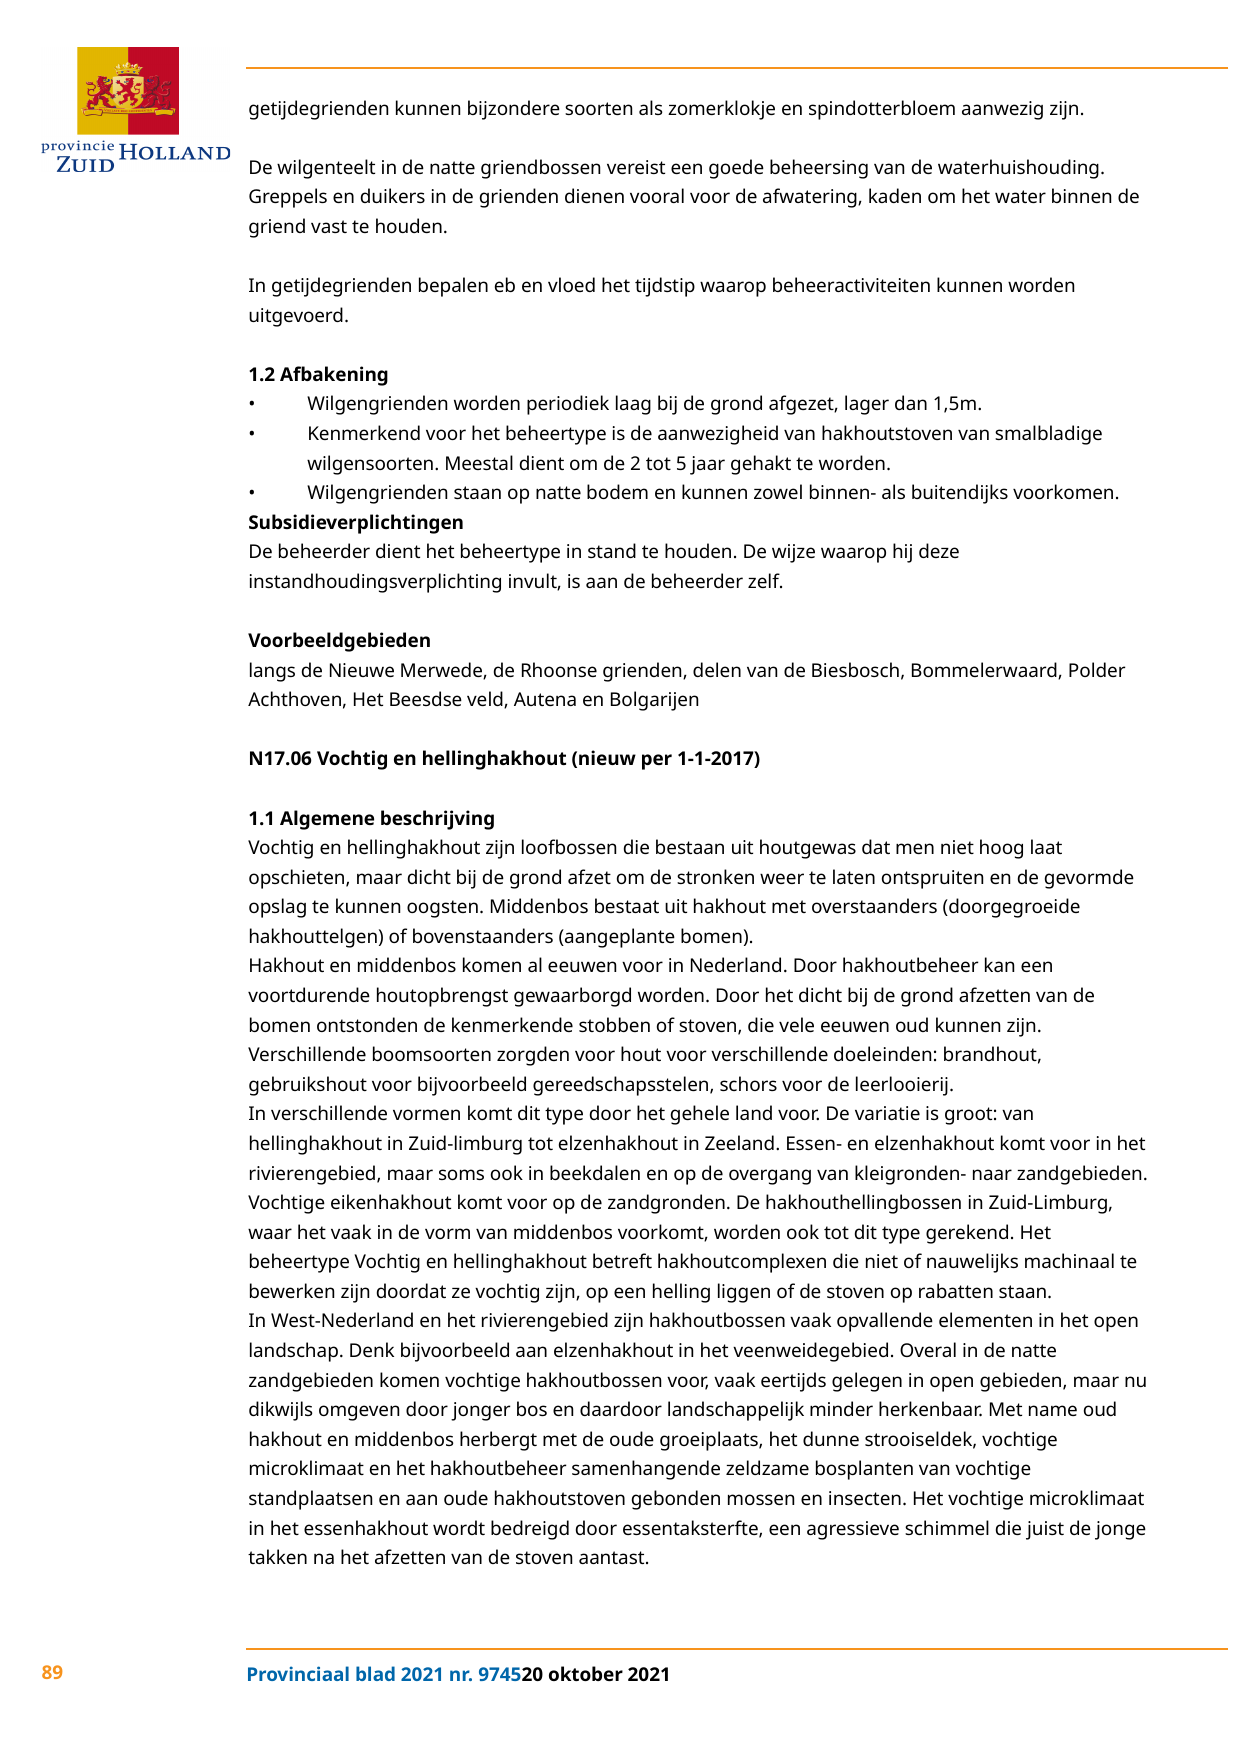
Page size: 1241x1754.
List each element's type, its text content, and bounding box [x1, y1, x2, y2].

list Wilgengrienden staan op natte bodem en kunnen zowel binnen- als buitendijks voorkomen. [248, 479, 1152, 505]
text getijdegrienden kunnen bijzondere soorten als zomerklokje en spindotterbloem aanwezig zijn. [248, 95, 1152, 121]
text In verschillende vormen komt dit type door het gehele land voor. De variatie is groot: van hellinghakhout in Zuid-limburg tot elzenhakhout in Zeeland. Essen- en elzenhakhout komt voor in het rivierengebied, maar soms ook in beekdalen en op de overgang van kleigronden- naar zandgebieden. Vochtige eikenhakhout komt voor op de zandgronden. De hakhouthellingbossen in Zuid-Limburg, waar het vaak in de vorm van middenbos voorkomt, worden ook tot dit type gerekend. Het beheertype Vochtig en hellinghakhout betreft hakhoutcomplexen die niet of nauwelijks machinaal te bewerken zijn doordat ze vochtig zijn, op een helling liggen of de stoven op rabatten staan. [248, 1101, 1152, 1304]
text N17.06 Vochtig en hellinghakhout (nieuw per 1-1-2017) [248, 746, 1152, 771]
text 1.2 Afbakening [248, 361, 1152, 387]
text Subsidieverplichtingen [248, 509, 1152, 535]
picture [41, 47, 231, 172]
text In getijdegrienden bepalen eb en vloed het tijdstip waarop beheeractiviteiten kunnen worden uitgevoerd. [248, 272, 1152, 328]
text 1.1 Algemene beschrijving [248, 805, 1152, 831]
text Voorbeeldgebieden [248, 627, 1152, 653]
text Vochtig en hellinghakhout zijn loofbossen die bestaan uit houtgewas dat men niet hoog laat opschieten, maar dicht bij de grond afzet om de stronken weer te laten ontspruiten en de gevormde opslag te kunnen oogsten. Middenbos bestaat uit hakhout met overstaanders (doorgegroeide hakhouttelgen) of bovenstaanders (aangeplante bomen). [248, 834, 1152, 949]
text De beheerder dient het beheertype in stand te houden. De wijze waarop hij deze instandhoudingsverplichting invult, is aan de beheerder zelf. [248, 538, 1152, 594]
list Kenmerkend voor het beheertype is de aanwezigheid van hakhoutstoven van smalbladige wilgensoorten. Meestal dient om de 2 tot 5 jaar gehakt te worden. [248, 420, 1152, 476]
text De wilgenteelt in de natte griendbossen vereist een goede beheersing van de waterhuishouding. Greppels en duikers in de grienden dienen vooral voor de afwatering, kaden om het water binnen de griend vast te houden. [248, 154, 1152, 239]
text In West-Nederland en het rivierengebied zijn hakhoutbossen vaak opvallende elementen in het open landschap. Denk bijvoorbeeld aan elzenhakhout in het veenweidegebied. Overal in de natte zandgebieden komen vochtige hakhoutbossen voor, vaak eertijds gelegen in open gebieden, maar nu dikwijls omgeven door jonger bos en daardoor landschappelijk minder herkenbaar. Met name oud hakhout en middenbos herbergt met de oude groeiplaats, het dunne strooiseldek, vochtige microklimaat en het hakhoutbeheer samenhangende zeldzame bosplanten van vochtige standplaatsen en aan oude hakhoutstoven gebonden mossen en insecten. Het vochtige microklimaat in het essenhakhout wordt bedreigd door essentaksterfte, een agressieve schimmel die juist de jonge takken na het afzetten van de stoven aantast. [248, 1308, 1152, 1570]
text Hakhout en middenbos komen al eeuwen voor in Nederland. Door hakhoutbeheer kan een voortdurende houtopbrengst gewaarborgd worden. Door het dicht bij de grond afzetten van de bomen ontstonden de kenmerkende stobben of stoven, die vele eeuwen oud kunnen zijn. Verschillende boomsoorten zorgden voor hout voor verschillende doeleinden: brandhout, gebruikshout voor bijvoorbeeld gereedschapsstelen, schors voor de leerlooierij. [248, 953, 1152, 1097]
list Wilgengrienden worden periodiek laag bij de grond afgezet, lager dan 1,5m. [248, 391, 1152, 416]
text langs de Nieuwe Merwede, de Rhoonse grienden, delen van de Biesbosch, Bommelerwaard, Polder Achthoven, Het Beesdse veld, Autena en Bolgarijen [248, 657, 1152, 712]
